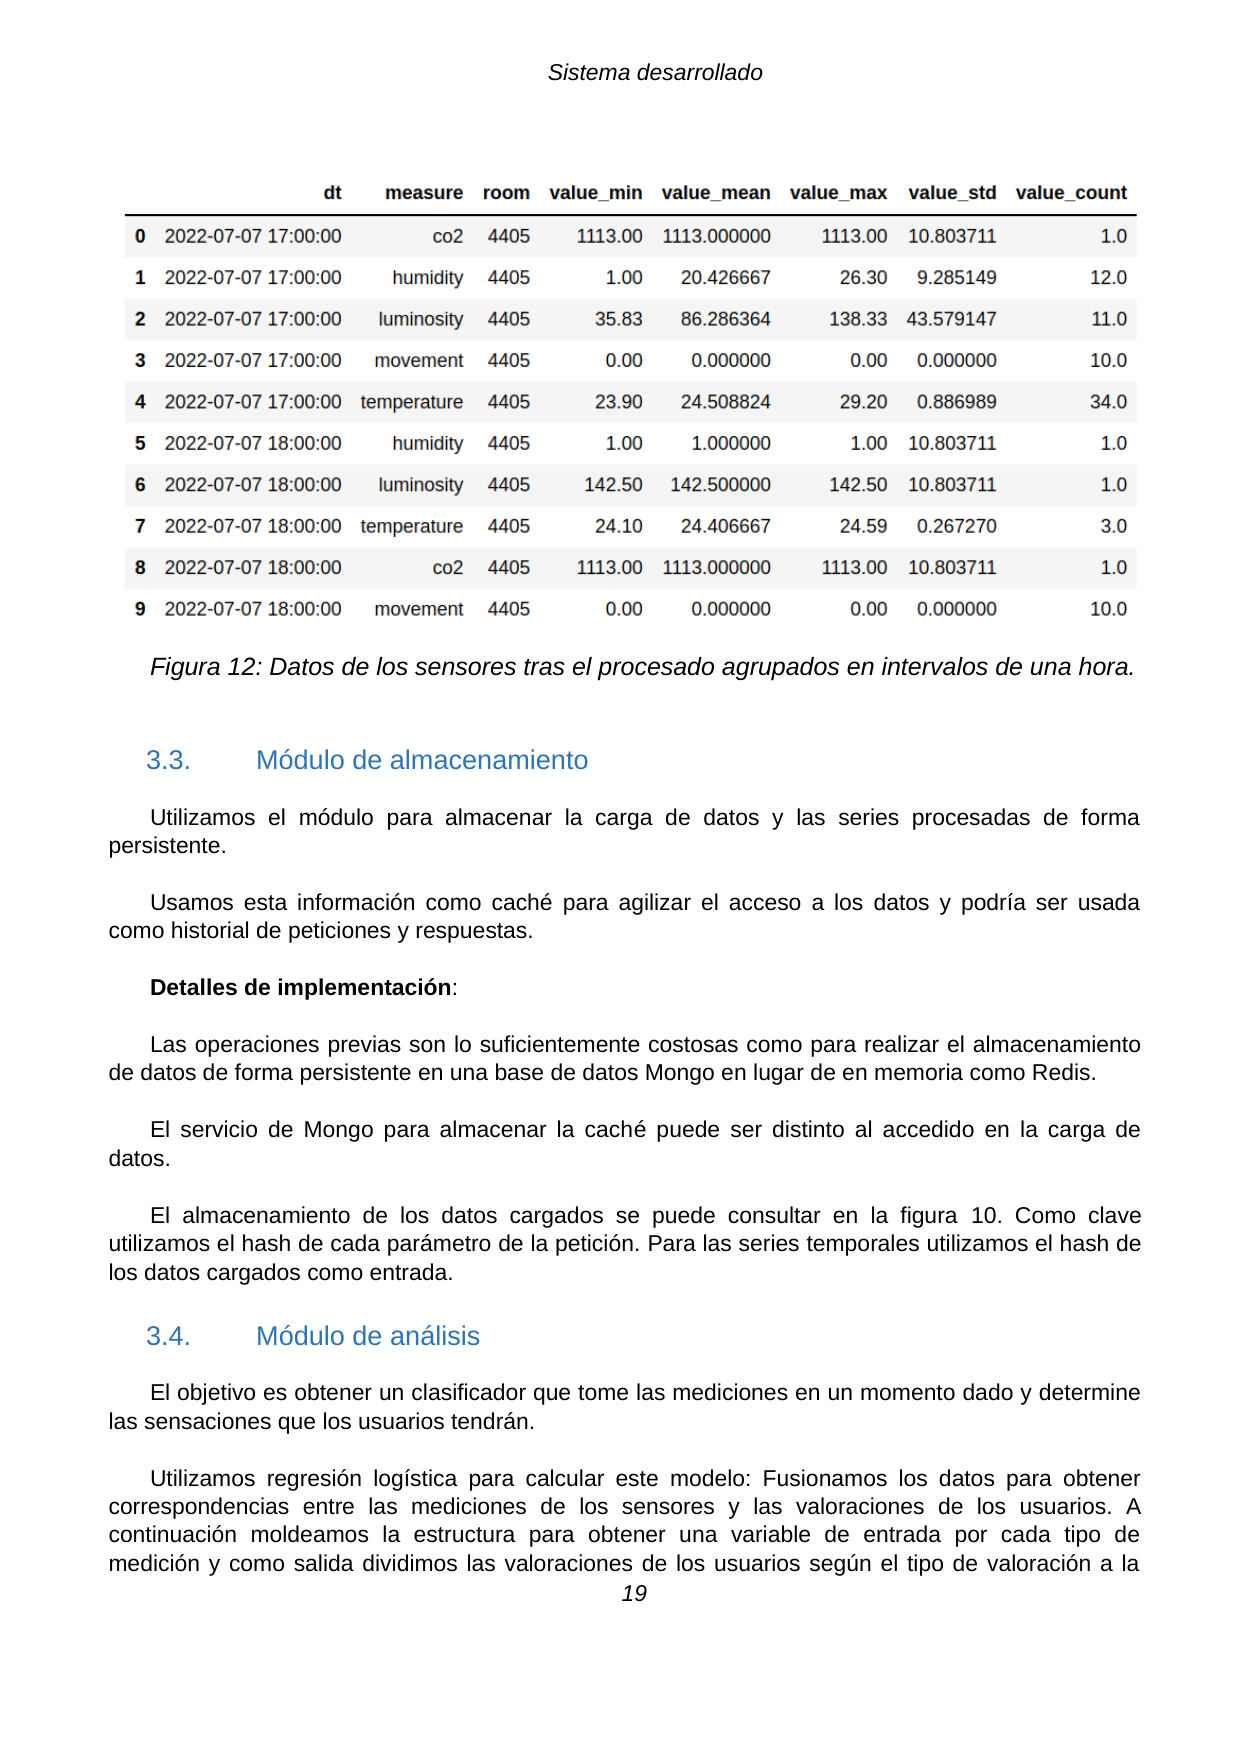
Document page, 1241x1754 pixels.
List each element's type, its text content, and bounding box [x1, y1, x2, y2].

text Figura 12: Datos de los sensores tras el procesado agrupados en intervalos de una hora. [108, 640, 1142, 681]
text El objetivo es obtener un clasificador que tome las mediciones en un momento dado y determine las sensaciones que los usuarios tendrán. [108, 1379, 1142, 1434]
text Las operaciones previas son lo suficientemente costosas como para realizar el almacenamiento de datos de forma persistente en una base de datos Mongo en lugar de en memoria como Redis. [108, 1031, 1142, 1086]
picture [108, 163, 1142, 640]
text Utilizamos el módulo para almacenar la carga de datos y las series procesadas de forma persistente. [108, 803, 1142, 858]
text Detalles de implementación: [108, 974, 1142, 1000]
text El almacenamiento de los datos cargados se puede consultar en la figura 10. Como clave utilizamos el hash de cada parámetro de la petición. Para las series temporales utilizamos el hash de los datos cargados como entrada. [108, 1202, 1142, 1285]
subtitle Módulo de análisis [146, 1319, 1142, 1351]
subtitle Módulo de almacenamiento [146, 744, 1142, 775]
text Utilizamos regresión logística para calcular este modelo: Fusionamos los datos para obtener correspondencias entre las mediciones de los sensores y las valoraciones de los usuarios. A continuación moldeamos la estructura para obtener una variable de entrada por cada tipo de medición y como salida dividimos las valoraciones de los usuarios según el tipo de valoración a la [108, 1464, 1142, 1576]
text El servicio de Mongo para almacenar la caché puede ser distinto al accedido en la carga de datos. [108, 1116, 1142, 1171]
text Usamos esta información como caché para agilizar el acceso a los datos y podría ser usada como historial de peticiones y respuestas. [108, 889, 1142, 943]
